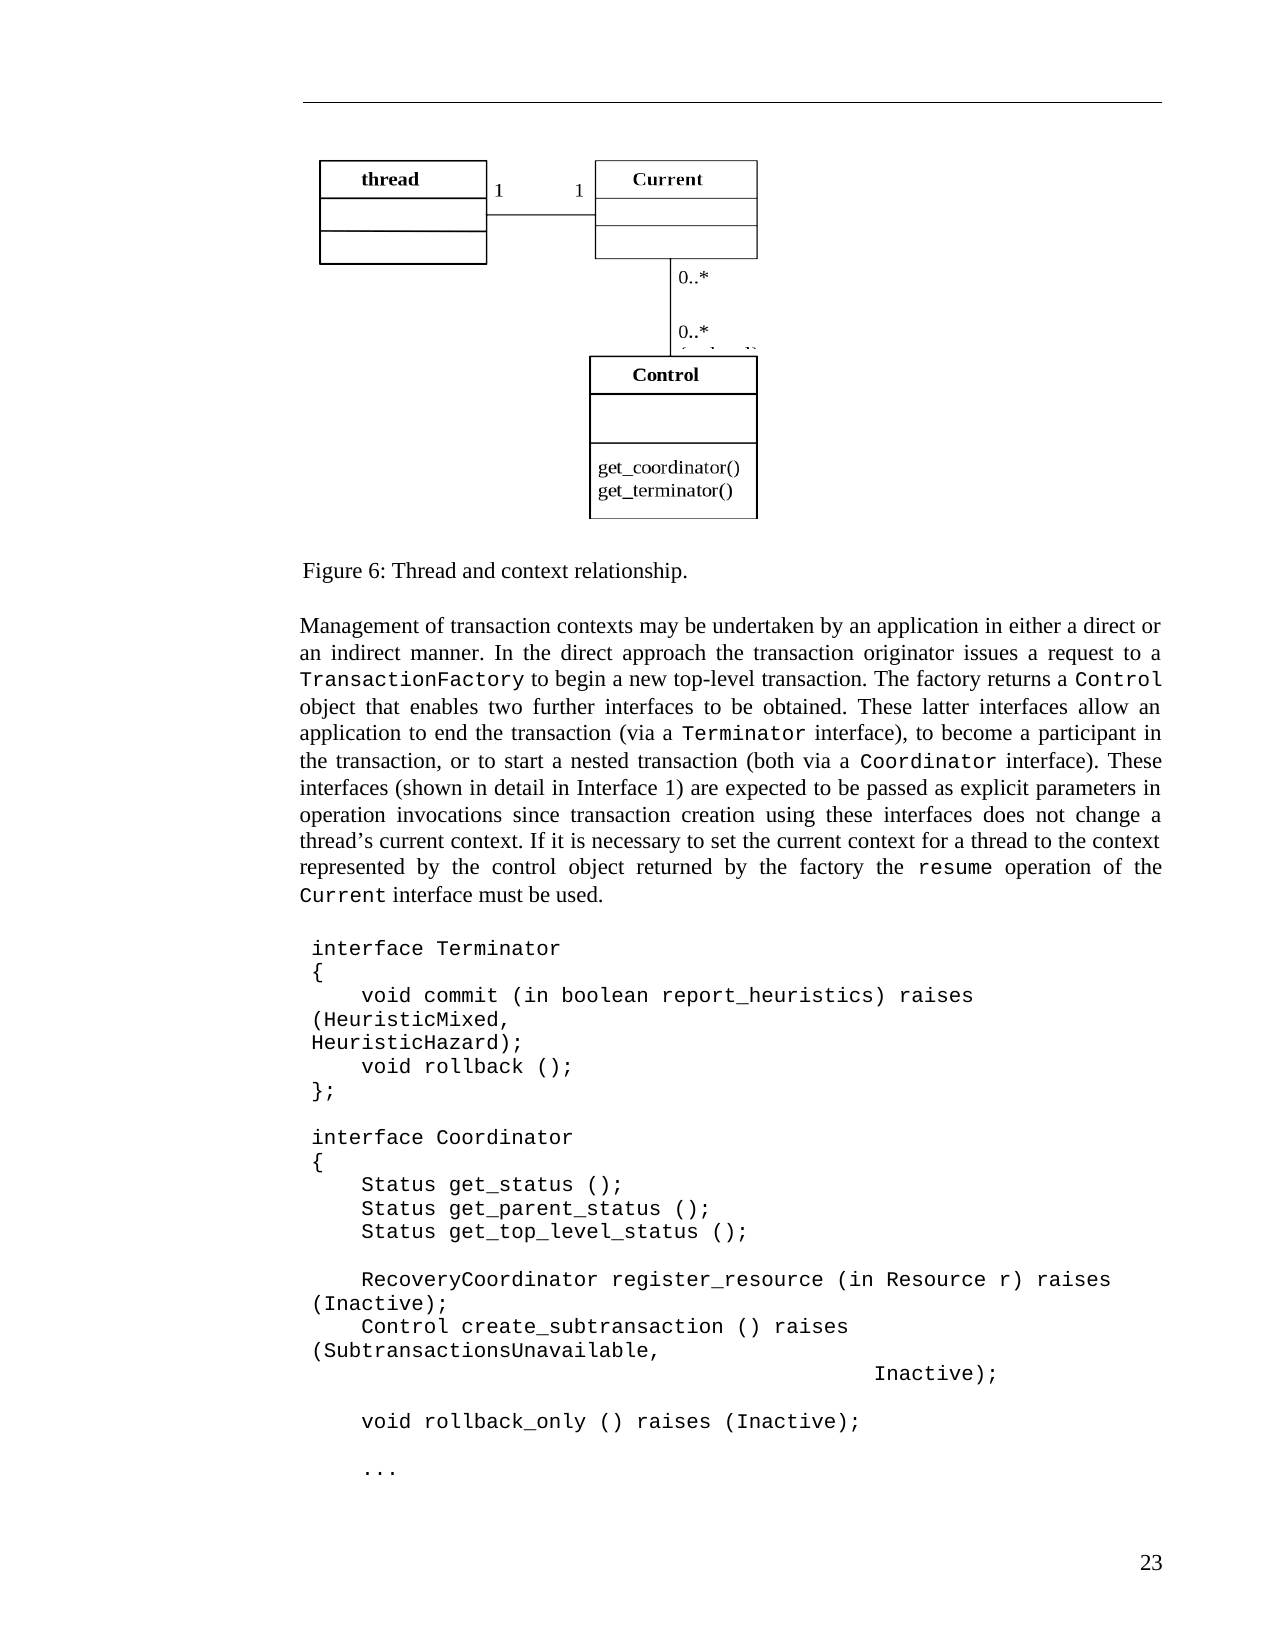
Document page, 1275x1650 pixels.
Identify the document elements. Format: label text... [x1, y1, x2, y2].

text Management of transaction contexts may be undertaken by an application in either a direct or an indirect manner. In the direct approach the transaction originator issues a request to a TransactionFactory to begin a new top-level transaction. The factory returns a Control object that enables two further interfaces to be obtained. These latter interfaces allow an application to end the transaction (via a Terminator interface), to become a participant in the transaction, or to start a nested transaction (both via a Coordinator interface). These interfaces (shown in detail in Interface 1) are expected to be passed as explicit parameters in operation invocations since transaction creation using these interfaces does not change a thread’s current context. If it is necessary to set the current context for a thread to the context represented by the control object returned by the factory the resume operation of the Current interface must be used. [299, 612, 1162, 909]
text interface Terminator { void commit (in boolean report_heuristics) raises (HeuristicMixed, HeuristicHazard); void rollback (); }; interface Coordinator { Status get_status (); Status get_parent_status (); Status get_top_level_status (); RecoveryCoordinator register_resource (in Resource r) raises (Inactive); Control create_subtransaction () raises (SubtransactionsUnavailable, Inactive); void rollback_only () raises (Inactive); ... [311, 938, 1162, 1482]
text Figure 6: Thread and context relationship. [302, 557, 1162, 583]
